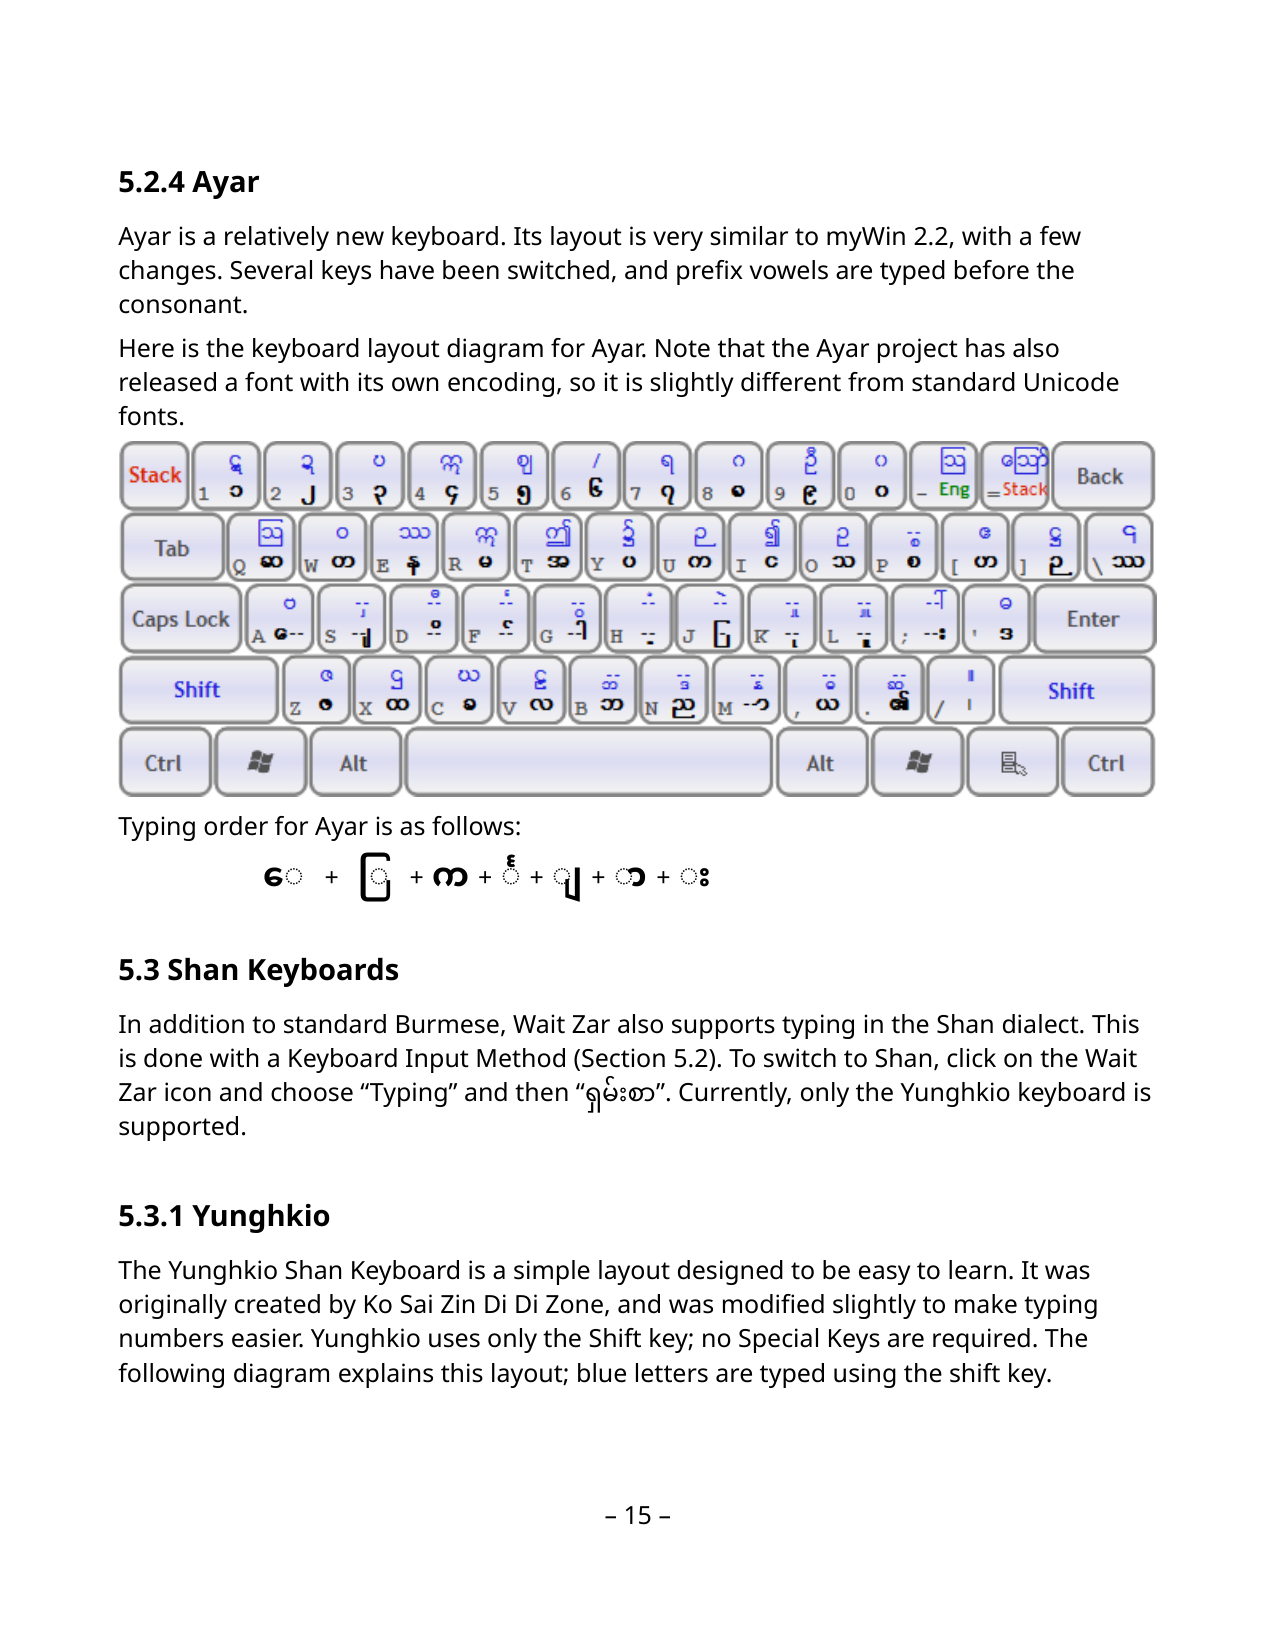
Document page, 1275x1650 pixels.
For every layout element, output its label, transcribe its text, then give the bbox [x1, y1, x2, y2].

picture [118, 441, 1157, 797]
text ေ + ြ + က + င်္ + ျ + ာ + း [118, 851, 1157, 897]
subtitle 5.2.4 Ayar [118, 161, 1157, 201]
text The Yunghkio Shan Keyboard is a simple layout designed to be easy to learn. It was originally created by Ko Sai Zin Di Di Zone, and was modified slightly to make typing numbers easier. Yunghkio uses only the Shift key; no Special Keys are required. The following diagram explains this layout; blue letters are typed using the shift key. [118, 1253, 1157, 1389]
text Here is the keyboard layout diagram for Ayar. Note that the Ayar project has also released a font with its own encoding, so it is slightly different from standard Unicode fonts. [118, 330, 1157, 432]
text In addition to standard Burmese, Wait Zar also supports typing in the Shan dialect. This is done with a Keyboard Input Method (Section 5.2). To switch to Shan, click on the Wait Zar icon and choose “Typing” and then “ရှမ်းစာ”. Currently, only the Yunghkio keyboard is supported. [118, 1007, 1157, 1143]
subtitle 5.3 Shan Keyboards [118, 949, 1157, 989]
text Typing order for Ayar is as follows: [118, 797, 1157, 842]
text Ayar is a relatively new keyboard. Its layout is very similar to myWin 2.2, with a few changes. Several keys have been switched, and prefix vowels are typed before the consonant. [118, 219, 1157, 321]
subtitle 5.3.1 Yunghkio [118, 1195, 1157, 1235]
